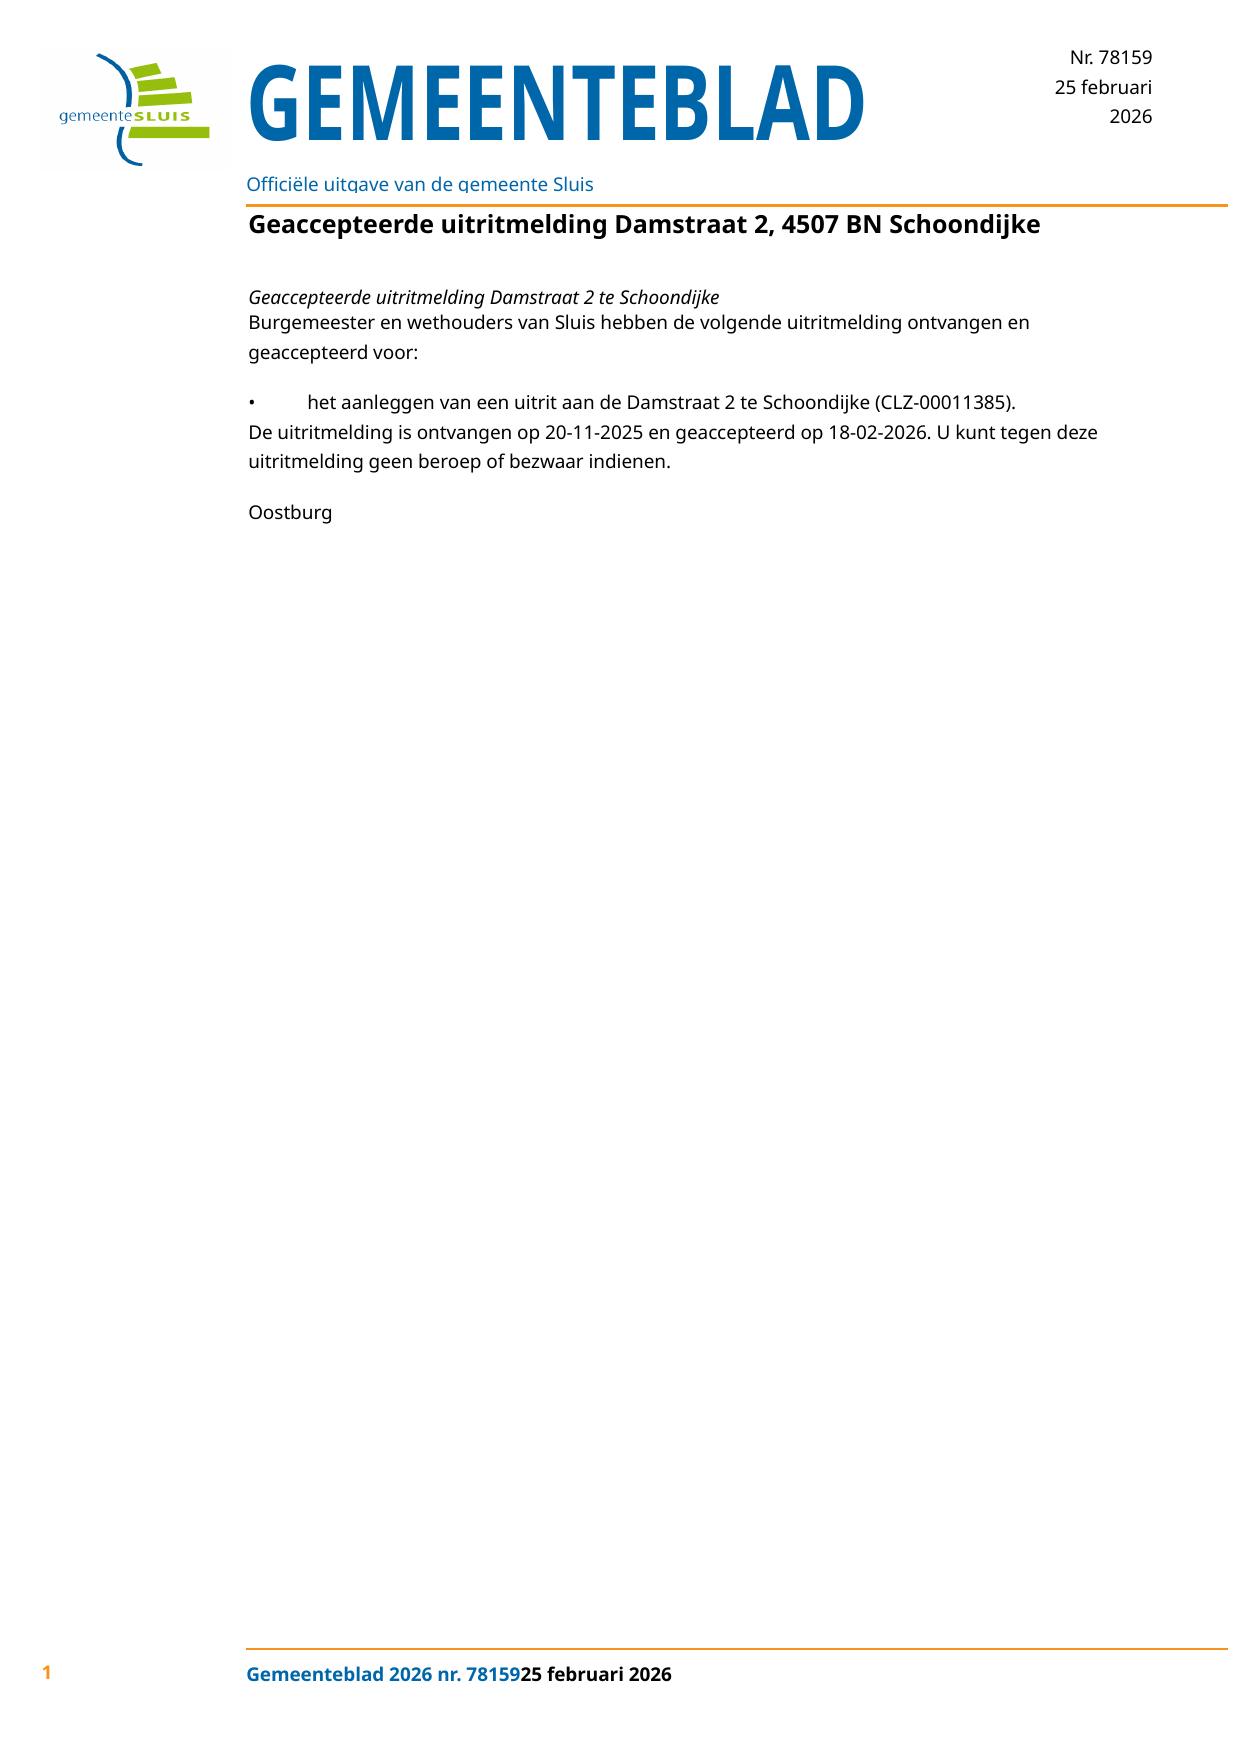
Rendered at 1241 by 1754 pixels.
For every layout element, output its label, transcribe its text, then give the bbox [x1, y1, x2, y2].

list het aanleggen van een uitrit aan de Damstraat 2 te Schoondijke (CLZ-00011385). [248, 389, 1152, 415]
text Geaccepteerde uitritmelding Damstraat 2, 4507 BN Schoondijke [248, 207, 1152, 241]
text Geaccepteerde uitritmelding Damstraat 2 te Schoondijke [248, 284, 1152, 309]
picture [41, 47, 231, 172]
text De uitritmelding is ontvangen op 20-11-2025 en geaccepteerd op 18-02-2026. U kunt tegen deze uitritmelding geen beroep of bezwaar indienen. [248, 419, 1152, 474]
text Burgemeester en wethouders van Sluis hebben de volgende uitritmelding ontvangen en geaccepteerd voor: [248, 309, 1152, 365]
text Oostburg [248, 499, 1152, 525]
